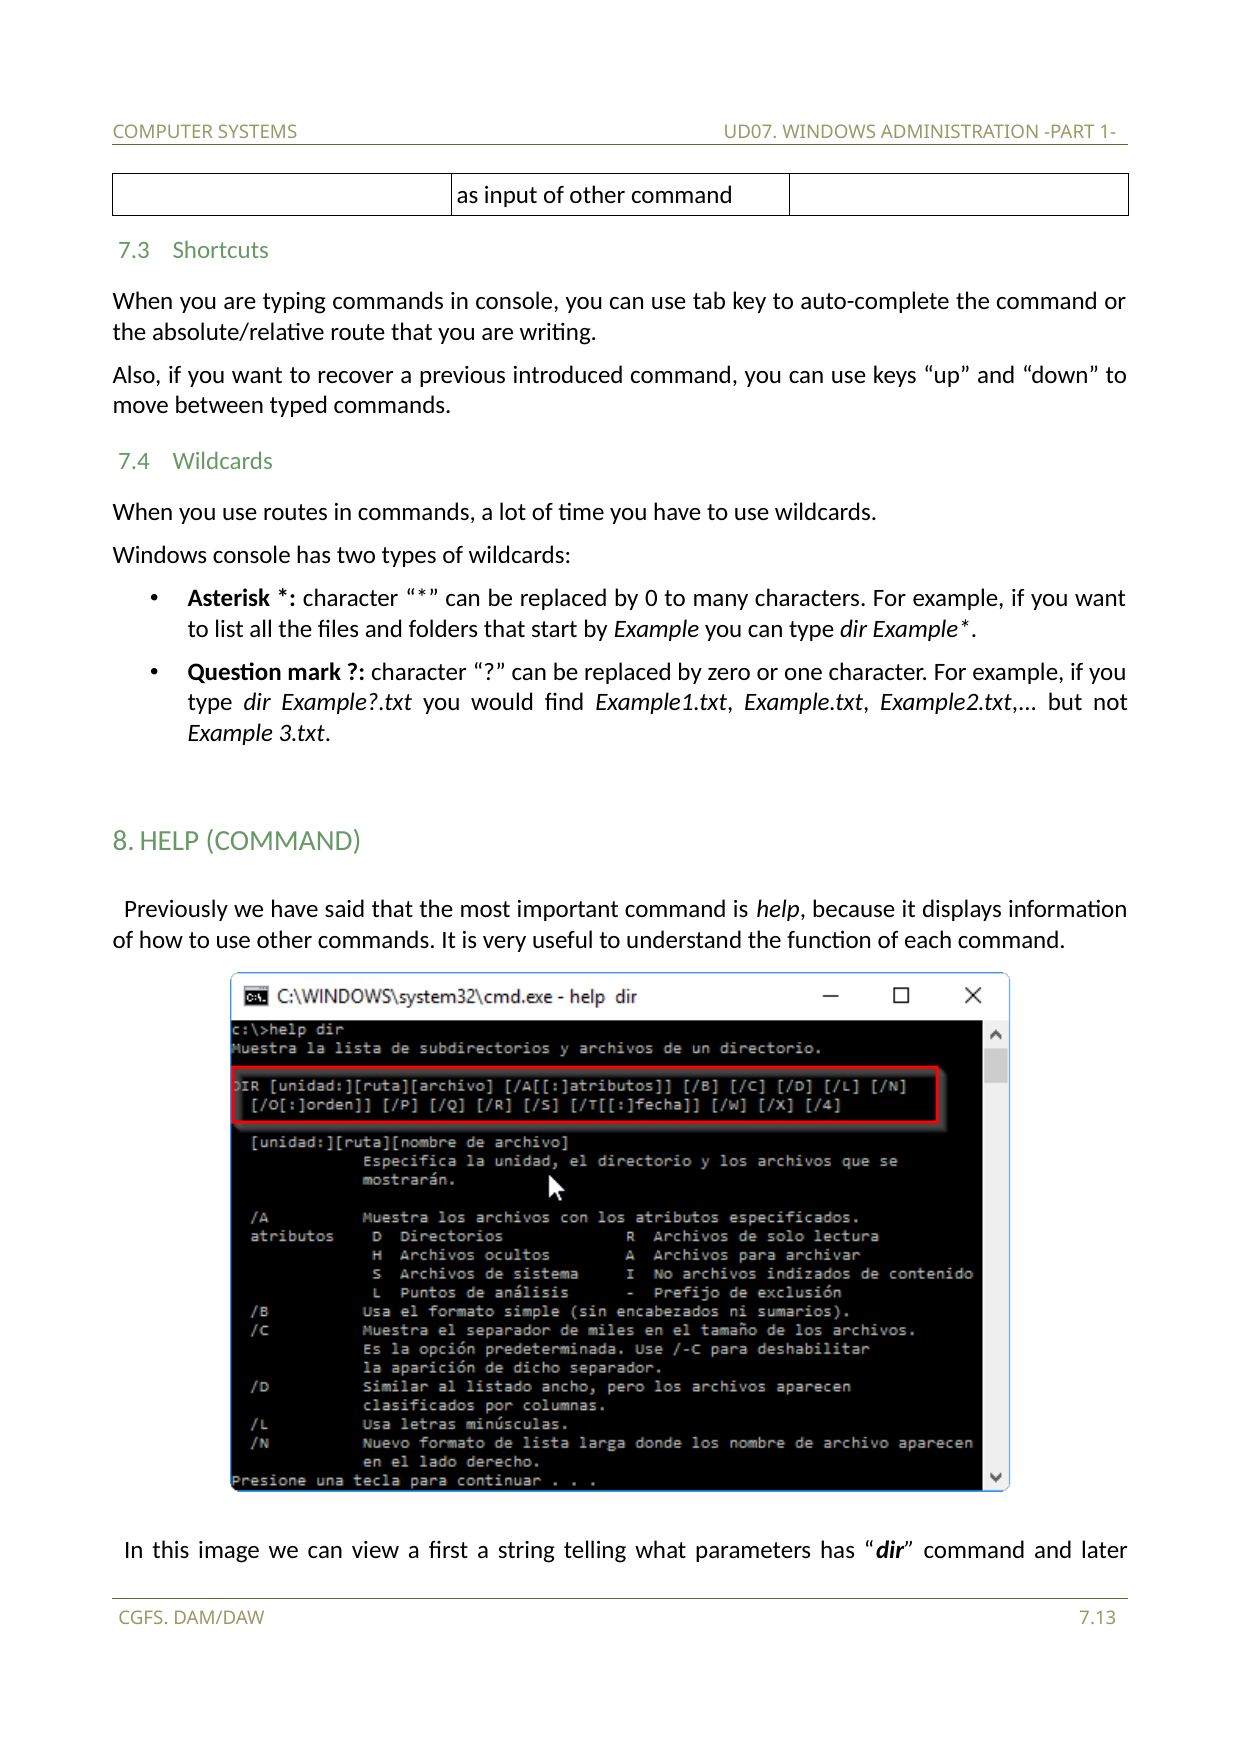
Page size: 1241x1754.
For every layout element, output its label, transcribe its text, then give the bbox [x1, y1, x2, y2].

list Asterisk *: character “*” can be replaced by 0 to many characters. For example, if you want to list all the files and folders that start by Example you can type dir Example*. [150, 582, 1128, 643]
table_cell as input of other command [452, 174, 789, 215]
subtitle Shortcuts [112, 234, 1128, 265]
text Also, if you want to recover a previous introduced command, you can use keys “up” and “down” to move between typed commands. [112, 359, 1128, 420]
picture [230, 972, 1011, 1492]
text Windows console has two types of wildcards: [112, 539, 1128, 570]
text In this image we can view a first a string telling what parameters has “dir” command and later [112, 1534, 1128, 1565]
text Previously we have said that the most important command is help, because it displays information of how to use other commands. It is very useful to understand the function of each command. [112, 893, 1128, 954]
table_cell [790, 174, 1128, 215]
list Question mark ?: character “?” can be replaced by zero or one character. For example, if you type dir Example?.txt you would find Example1.txt, Example.txt, Example2.txt,... but not Example 3.txt. [150, 656, 1128, 747]
text When you use routes in commands, a lot of time you have to use wildcards. [112, 497, 1128, 527]
table_cell [113, 174, 451, 215]
subtitle Help (command) [112, 822, 1128, 857]
subtitle Wildcards [112, 445, 1128, 476]
text When you are typing commands in console, you can use tab key to auto-complete the command or the absolute/relative route that you are writing. [112, 286, 1128, 347]
